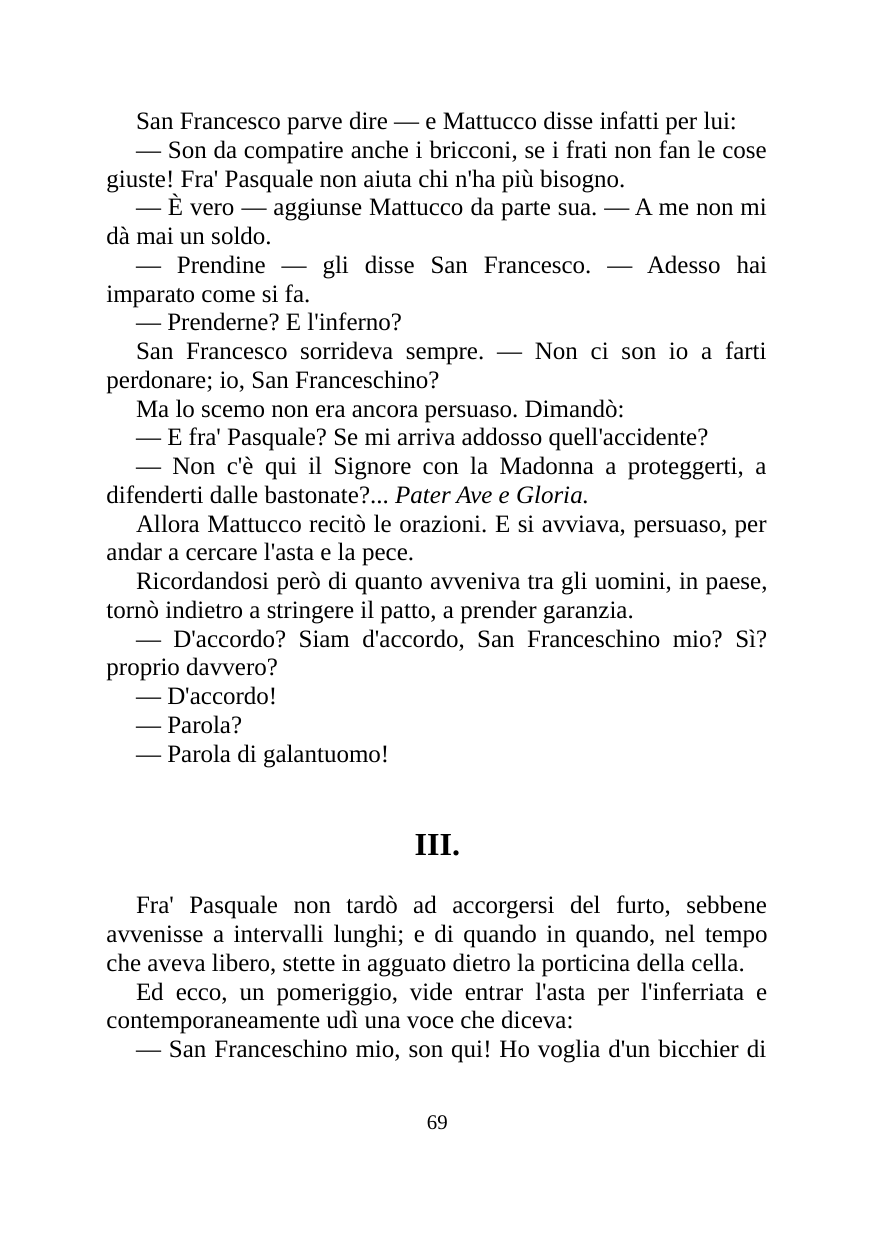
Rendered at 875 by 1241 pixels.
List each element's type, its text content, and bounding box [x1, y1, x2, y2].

text — Prenderne? E l'inferno? [106, 307, 768, 336]
text Fra' Pasquale non tardò ad accorgersi del furto, sebbene avvenisse a intervalli lunghi; e di quando in quando, nel tempo che aveva libero, stette in agguato dietro la porticina della cella. [106, 891, 768, 977]
text — D'accordo! [106, 681, 768, 710]
text Ma lo scemo non era ancora persuaso. Dimandò: [106, 394, 768, 422]
text San Francesco parve dire — e Mattucco disse infatti per lui: [106, 106, 768, 135]
text — Prendine — gli disse San Francesco. — Adesso hai imparato come si fa. [106, 250, 768, 307]
text — È vero — aggiunse Mattucco da parte sua. — A me non mi dà mai un soldo. [106, 192, 768, 250]
text Ed ecco, un pomeriggio, vide entrar l'asta per l'inferriata e contemporaneamente udì una voce che diceva: [106, 977, 768, 1034]
text — Parola di galantuomo! [106, 739, 768, 767]
text — Son da compatire anche i bricconi, se i frati non fan le cose giuste! Fra' Pasquale non aiuta chi n'ha più bisogno. [106, 135, 768, 192]
text San Francesco sorrideva sempre. — Non ci son io a farti perdonare; io, San Franceschino? [106, 336, 768, 394]
subtitle III. [106, 825, 768, 862]
text — E fra' Pasquale? Se mi arriva addosso quell'accidente? [106, 422, 768, 451]
text — Non c'è qui il Signore con la Madonna a proteggerti, a difenderti dalle bastonate?... Pater Ave e Gloria. [106, 451, 768, 509]
text Ricordandosi però di quanto avveniva tra gli uomini, in paese, tornò indietro a stringere il patto, a prender garanzia. [106, 566, 768, 624]
text Allora Mattucco recitò le orazioni. E si avviava, persuaso, per andar a cercare l'asta e la pece. [106, 509, 768, 566]
text — Parola? [106, 710, 768, 739]
text — San Franceschino mio, son qui! Ho voglia d'un bicchier di [106, 1034, 768, 1063]
text — D'accordo? Siam d'accordo, San Franceschino mio? Sì? proprio davvero? [106, 624, 768, 681]
